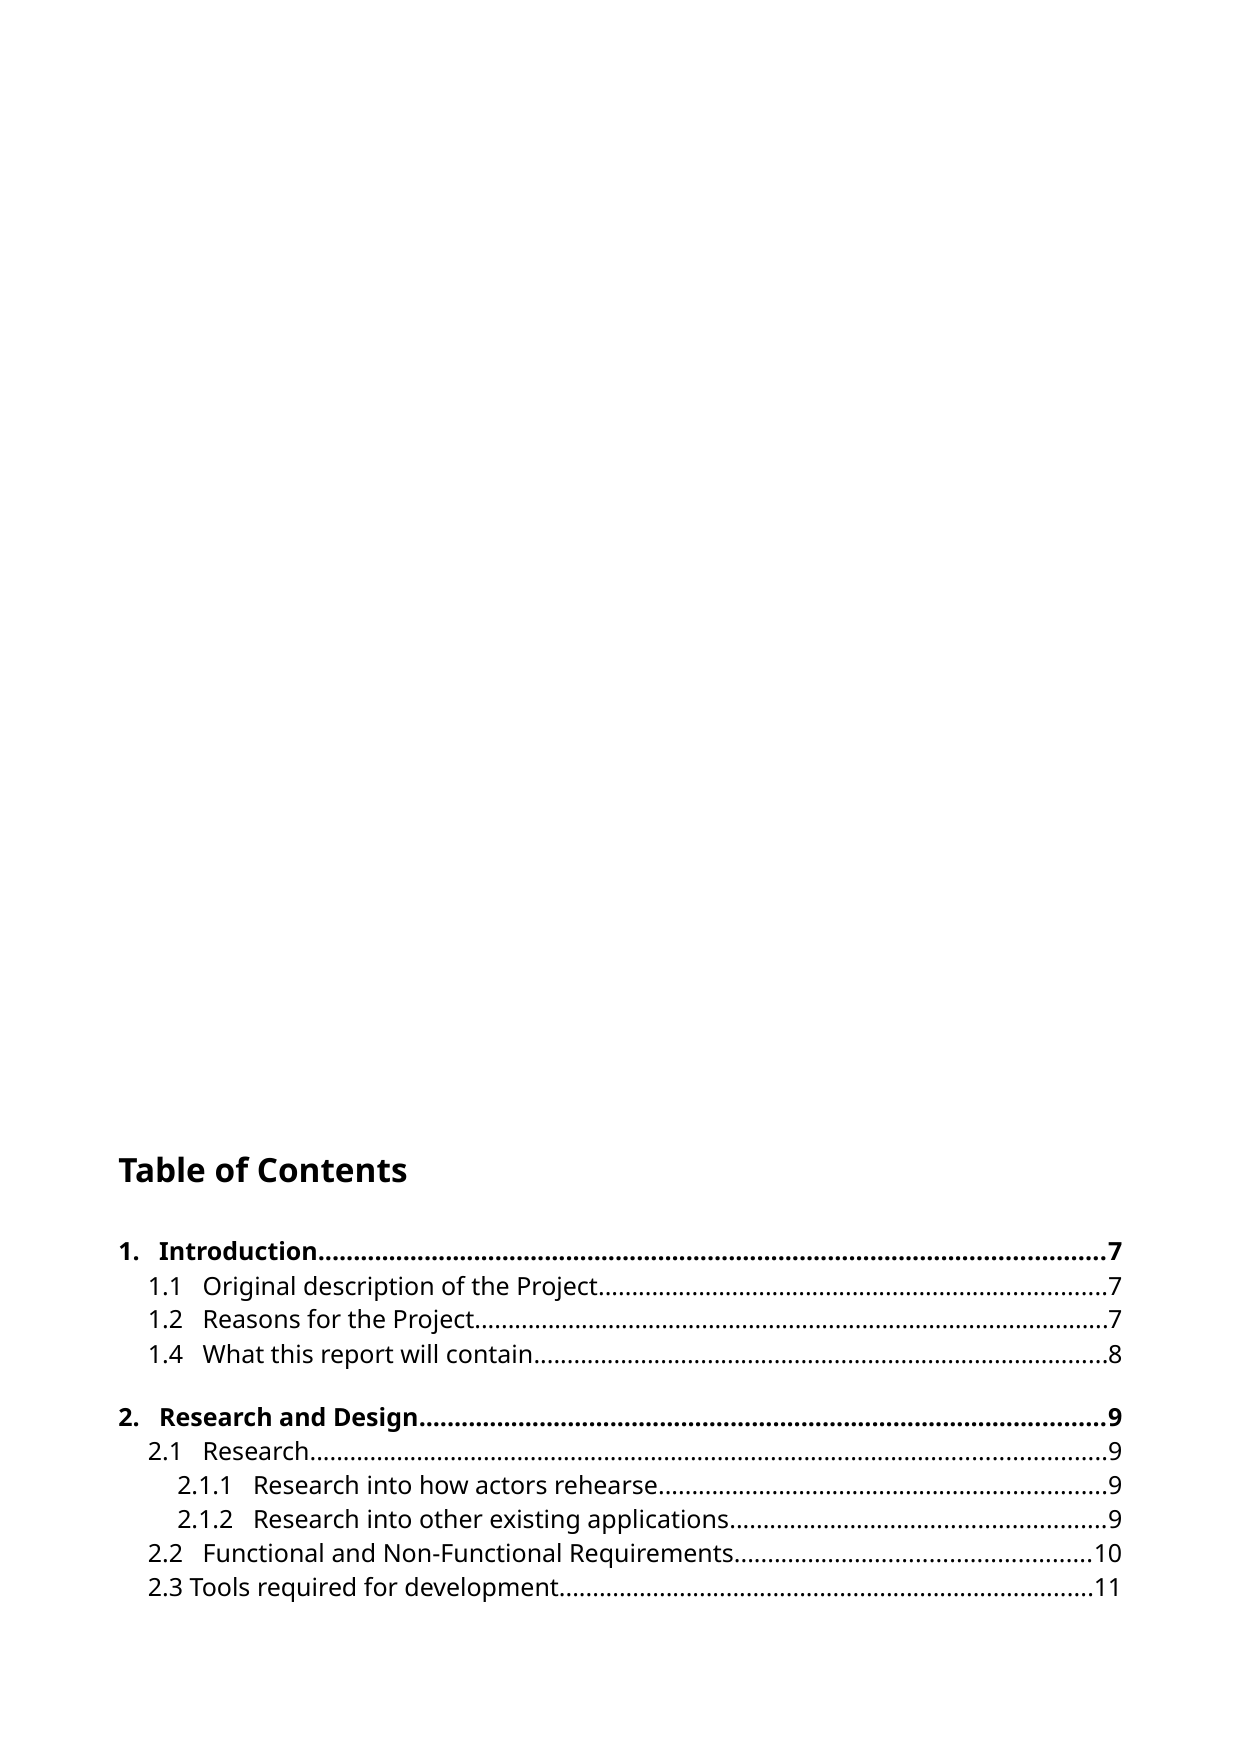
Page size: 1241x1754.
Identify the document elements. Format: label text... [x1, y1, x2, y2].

text 2.1.2 Research into other existing applications 9 [177, 1502, 1122, 1536]
text 1. Introduction 7 [118, 1234, 1122, 1268]
text 1.1 Original description of the Project 7 [148, 1268, 1122, 1302]
text 1.2 Reasons for the Project 7 [148, 1302, 1122, 1336]
text 2.1 Research 9 [148, 1434, 1122, 1468]
text 2. Research and Design 9 [118, 1400, 1122, 1434]
text 2.1.1 Research into how actors rehearse 9 [177, 1468, 1122, 1502]
subtitle Table of Contents [118, 1147, 1122, 1192]
text 2.2 Functional and Non-Functional Requirements 10 [148, 1536, 1122, 1570]
text 1.4 What this report will contain 8 [148, 1336, 1122, 1370]
text 2.3 Tools required for development 11 [148, 1570, 1122, 1604]
